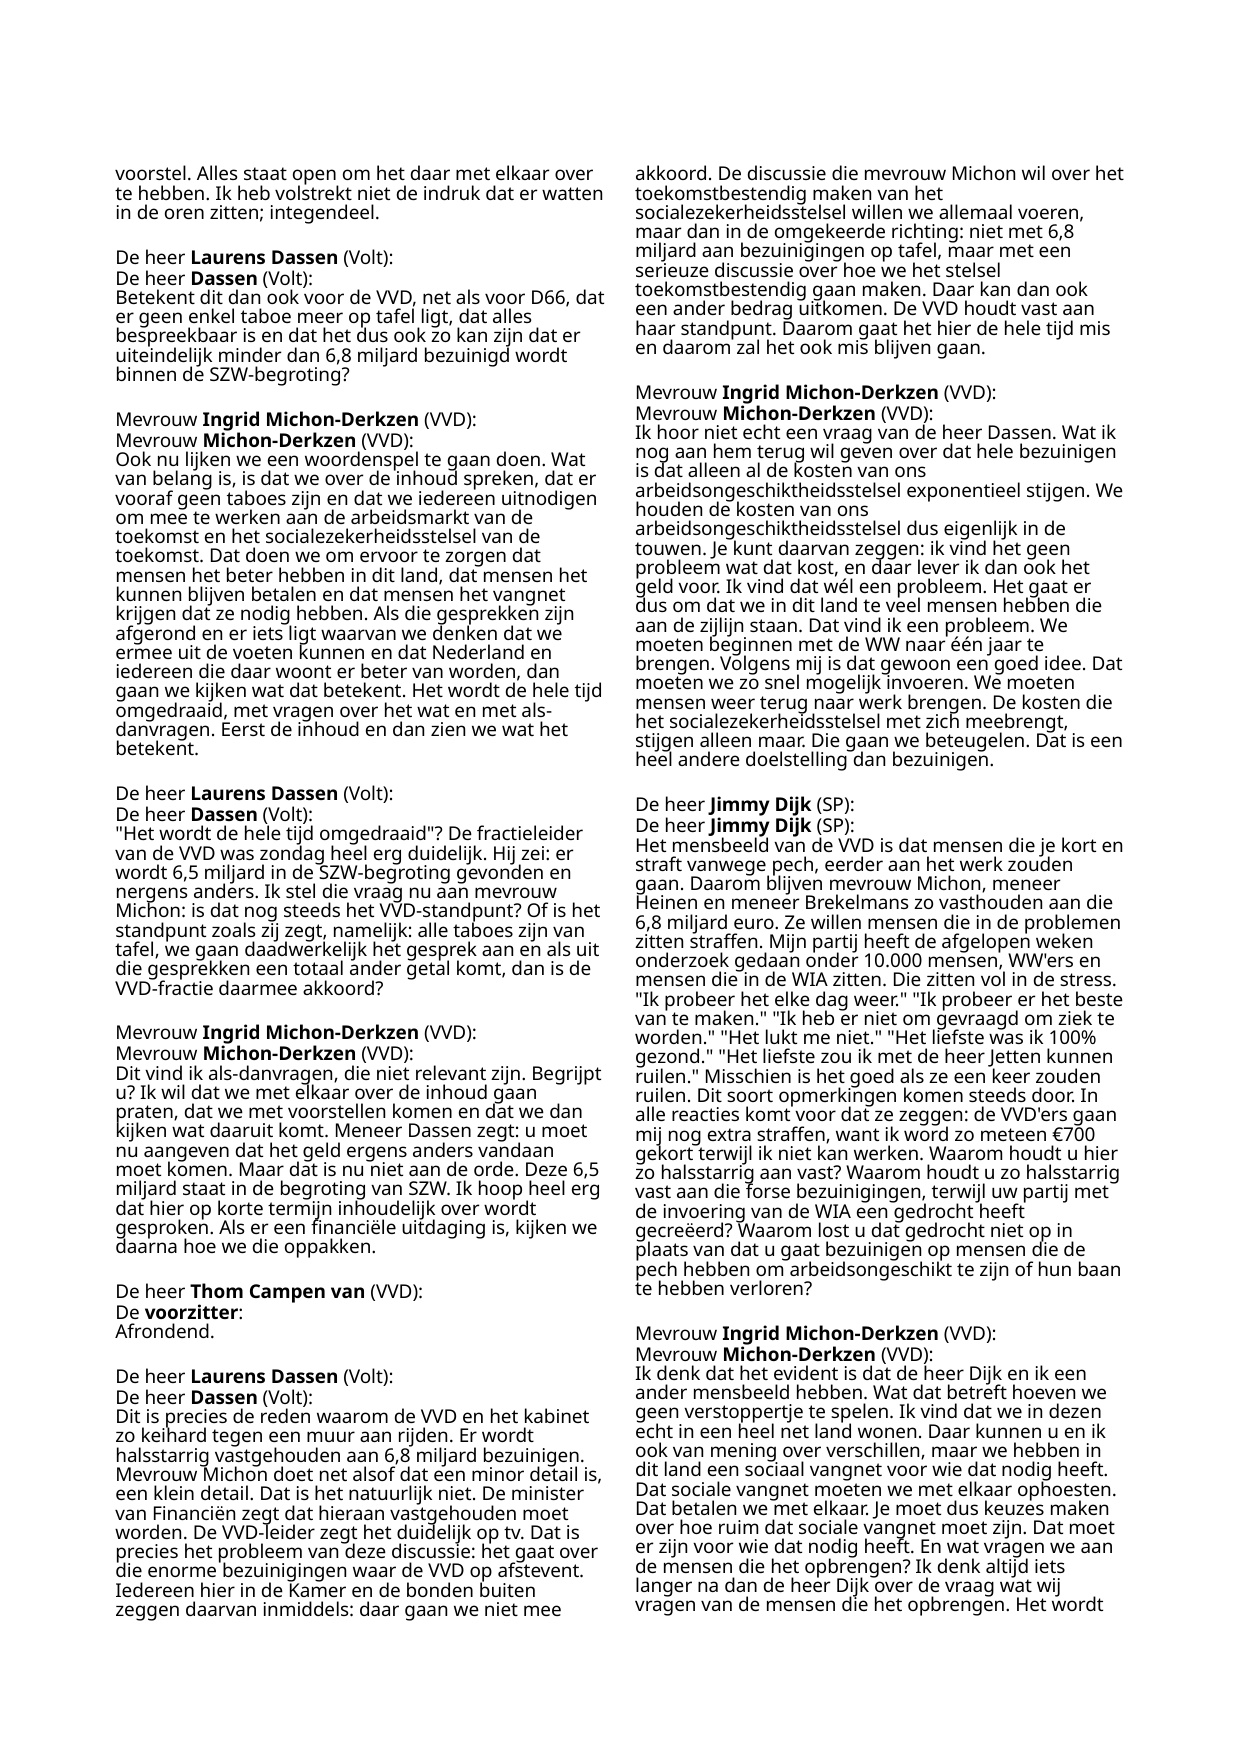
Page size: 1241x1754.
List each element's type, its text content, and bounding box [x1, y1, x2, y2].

text Mevrouw Michon-Derkzen (VVD): [115, 432, 605, 451]
text Mevrouw Ingrid Michon-Derkzen (VVD): [635, 1320, 1125, 1346]
text Mevrouw Ingrid Michon-Derkzen (VVD): [115, 406, 605, 432]
text De heer Laurens Dassen (Volt): [115, 1363, 605, 1389]
text Het mensbeeld van de VVD is dat mensen die je kort en straft vanwege pech, eerder aan het werk zouden gaan. Daarom blijven mevrouw Michon, meneer Heinen en meneer Brekelmans zo vasthouden aan die 6,8 miljard euro. Ze willen mensen die in de problemen zitten straffen. Mijn partij heeft de afgelopen weken onderzoek gedaan onder 10.000 mensen, WW'ers en mensen die in de WIA zitten. Die zitten vol in de stress. "Ik probeer het elke dag weer." "Ik probeer er het beste van te maken." "Ik heb er niet om gevraagd om ziek te worden." "Het lukt me niet." "Het liefste was ik 100% gezond." "Het liefste zou ik met de heer Jetten kunnen ruilen." Misschien is het goed als ze een keer zouden ruilen. Dit soort opmerkingen komen steeds door. In alle reacties komt voor dat ze zeggen: de VVD'ers gaan mij nog extra straffen, want ik word zo meteen €700 gekort terwijl ik niet kan werken. Waarom houdt u hier zo halsstarrig aan vast? Waarom houdt u zo halsstarrig vast aan die forse bezuinigingen, terwijl uw partij met de invoering van de WIA een gedrocht heeft gecreëerd? Waarom lost u dat gedrocht niet op in plaats van dat u gaat bezuinigen op mensen die de pech hebben om arbeidsongeschikt te zijn of hun baan te hebben verloren? [635, 837, 1125, 1299]
text "Het wordt de hele tijd omgedraaid"? De fractieleider van de VVD was zondag heel erg duidelijk. Hij zei: er wordt 6,5 miljard in de SZW-begroting gevonden en nergens anders. Ik stel die vraag nu aan mevrouw Michon: is dat nog steeds het VVD-standpunt? Of is het standpunt zoals zij zegt, namelijk: alle taboes zijn van tafel, we gaan daadwerkelijk het gesprek aan en als uit die gesprekken een totaal ander getal komt, dan is de VVD-fractie daarmee akkoord? [115, 825, 605, 999]
text Mevrouw Michon-Derkzen (VVD): [115, 1045, 605, 1064]
text De heer Jimmy Dijk (SP): [635, 792, 1125, 817]
text Mevrouw Michon-Derkzen (VVD): [635, 404, 1125, 424]
text De heer Laurens Dassen (Volt): [115, 244, 605, 270]
text De heer Laurens Dassen (Volt): [115, 780, 605, 806]
text De heer Thom Campen van (VVD): [115, 1278, 605, 1304]
text voorstel. Alles staat open om het daar met elkaar over te hebben. Ik heb volstrekt niet de indruk dat er watten in de oren zitten; integendeel. [115, 165, 605, 223]
text Mevrouw Ingrid Michon-Derkzen (VVD): [115, 1019, 605, 1045]
text De voorzitter: [115, 1304, 605, 1323]
text Ik hoor niet echt een vraag van de heer Dassen. Wat ik nog aan hem terug wil geven over dat hele bezuinigen is dat alleen al de kosten van ons arbeidsongeschiktheidsstelsel exponentieel stijgen. We houden de kosten van ons arbeidsongeschiktheidsstelsel dus eigenlijk in de touwen. Je kunt daarvan zeggen: ik vind het geen probleem wat dat kost, en daar lever ik dan ook het geld voor. Ik vind dat wél een probleem. Het gaat er dus om dat we in dit land te veel mensen hebben die aan de zijlijn staan. Dat vind ik een probleem. We moeten beginnen met de WW naar één jaar te brengen. Volgens mij is dat gewoon een goed idee. Dat moeten we zo snel mogelijk invoeren. We moeten mensen weer terug naar werk brengen. De kosten die het socialezekerheidsstelsel met zich meebrengt, stijgen alleen maar. Die gaan we beteugelen. Dat is een heel andere doelstelling dan bezuinigen. [635, 424, 1125, 771]
text Afrondend. [115, 1323, 605, 1342]
text De heer Jimmy Dijk (SP): [635, 817, 1125, 837]
text akkoord. De discussie die mevrouw Michon wil over het toekomstbestendig maken van het socialezekerheidsstelsel willen we allemaal voeren, maar dan in de omgekeerde richting: niet met 6,8 miljard aan bezuinigingen op tafel, maar met een serieuze discussie over hoe we het stelsel toekomstbestendig gaan maken. Daar kan dan ook een ander bedrag uitkomen. De VVD houdt vast aan haar standpunt. Daarom gaat het hier de hele tijd mis en daarom zal het ook mis blijven gaan. [635, 165, 1125, 358]
text Mevrouw Michon-Derkzen (VVD): [635, 1346, 1125, 1365]
text De heer Dassen (Volt): [115, 270, 605, 289]
text Betekent dit dan ook voor de VVD, net als voor D66, dat er geen enkel taboe meer op tafel ligt, dat alles bespreekbaar is en dat het dus ook zo kan zijn dat er uiteindelijk minder dan 6,8 miljard bezuinigd wordt binnen de SZW-begroting? [115, 289, 605, 385]
text Mevrouw Ingrid Michon-Derkzen (VVD): [635, 379, 1125, 404]
text Ik denk dat het evident is dat de heer Dijk en ik een ander mensbeeld hebben. Wat dat betreft hoeven we geen verstoppertje te spelen. Ik vind dat we in dezen echt in een heel net land wonen. Daar kunnen u en ik ook van mening over verschillen, maar we hebben in dit land een sociaal vangnet voor wie dat nodig heeft. Dat sociale vangnet moeten we met elkaar ophoesten. Dat betalen we met elkaar. Je moet dus keuzes maken over hoe ruim dat sociale vangnet moet zijn. Dat moet er zijn voor wie dat nodig heeft. En wat vragen we aan de mensen die het opbrengen? Ik denk altijd iets langer na dan de heer Dijk over de vraag wat wij vragen van de mensen die het opbrengen. Het wordt [635, 1365, 1125, 1615]
text Ook nu lijken we een woordenspel te gaan doen. Wat van belang is, is dat we over de inhoud spreken, dat er vooraf geen taboes zijn en dat we iedereen uitnodigen om mee te werken aan de arbeidsmarkt van de toekomst en het socialezekerheidsstelsel van de toekomst. Dat doen we om ervoor te zorgen dat mensen het beter hebben in dit land, dat mensen het kunnen blijven betalen en dat mensen het vangnet krijgen dat ze nodig hebben. Als die gesprekken zijn afgerond en er iets ligt waarvan we denken dat we ermee uit de voeten kunnen en dat Nederland en iedereen die daar woont er beter van worden, dan gaan we kijken wat dat betekent. Het wordt de hele tijd omgedraaid, met vragen over het wat en met als-danvragen. Eerst de inhoud en dan zien we wat het betekent. [115, 451, 605, 759]
text De heer Dassen (Volt): [115, 1389, 605, 1408]
text Dit is precies de reden waarom de VVD en het kabinet zo keihard tegen een muur aan rijden. Er wordt halsstarrig vastgehouden aan 6,8 miljard bezuinigen. Mevrouw Michon doet net alsof dat een minor detail is, een klein detail. Dat is het natuurlijk niet. De minister van Financiën zegt dat hieraan vastgehouden moet worden. De VVD-leider zegt het duidelijk op tv. Dat is precies het probleem van deze discussie: het gaat over die enorme bezuinigingen waar de VVD op afstevent. Iedereen hier in de Kamer en de bonden buiten zeggen daarvan inmiddels: daar gaan we niet mee [115, 1408, 605, 1620]
text De heer Dassen (Volt): [115, 806, 605, 825]
text Dit vind ik als-danvragen, die niet relevant zijn. Begrijpt u? Ik wil dat we met elkaar over de inhoud gaan praten, dat we met voorstellen komen en dat we dan kijken wat daaruit komt. Meneer Dassen zegt: u moet nu aangeven dat het geld ergens anders vandaan moet komen. Maar dat is nu niet aan de orde. Deze 6,5 miljard staat in de begroting van SZW. Ik hoop heel erg dat hier op korte termijn inhoudelijk over wordt gesproken. Als er een financiële uitdaging is, kijken we daarna hoe we die oppakken. [115, 1064, 605, 1257]
